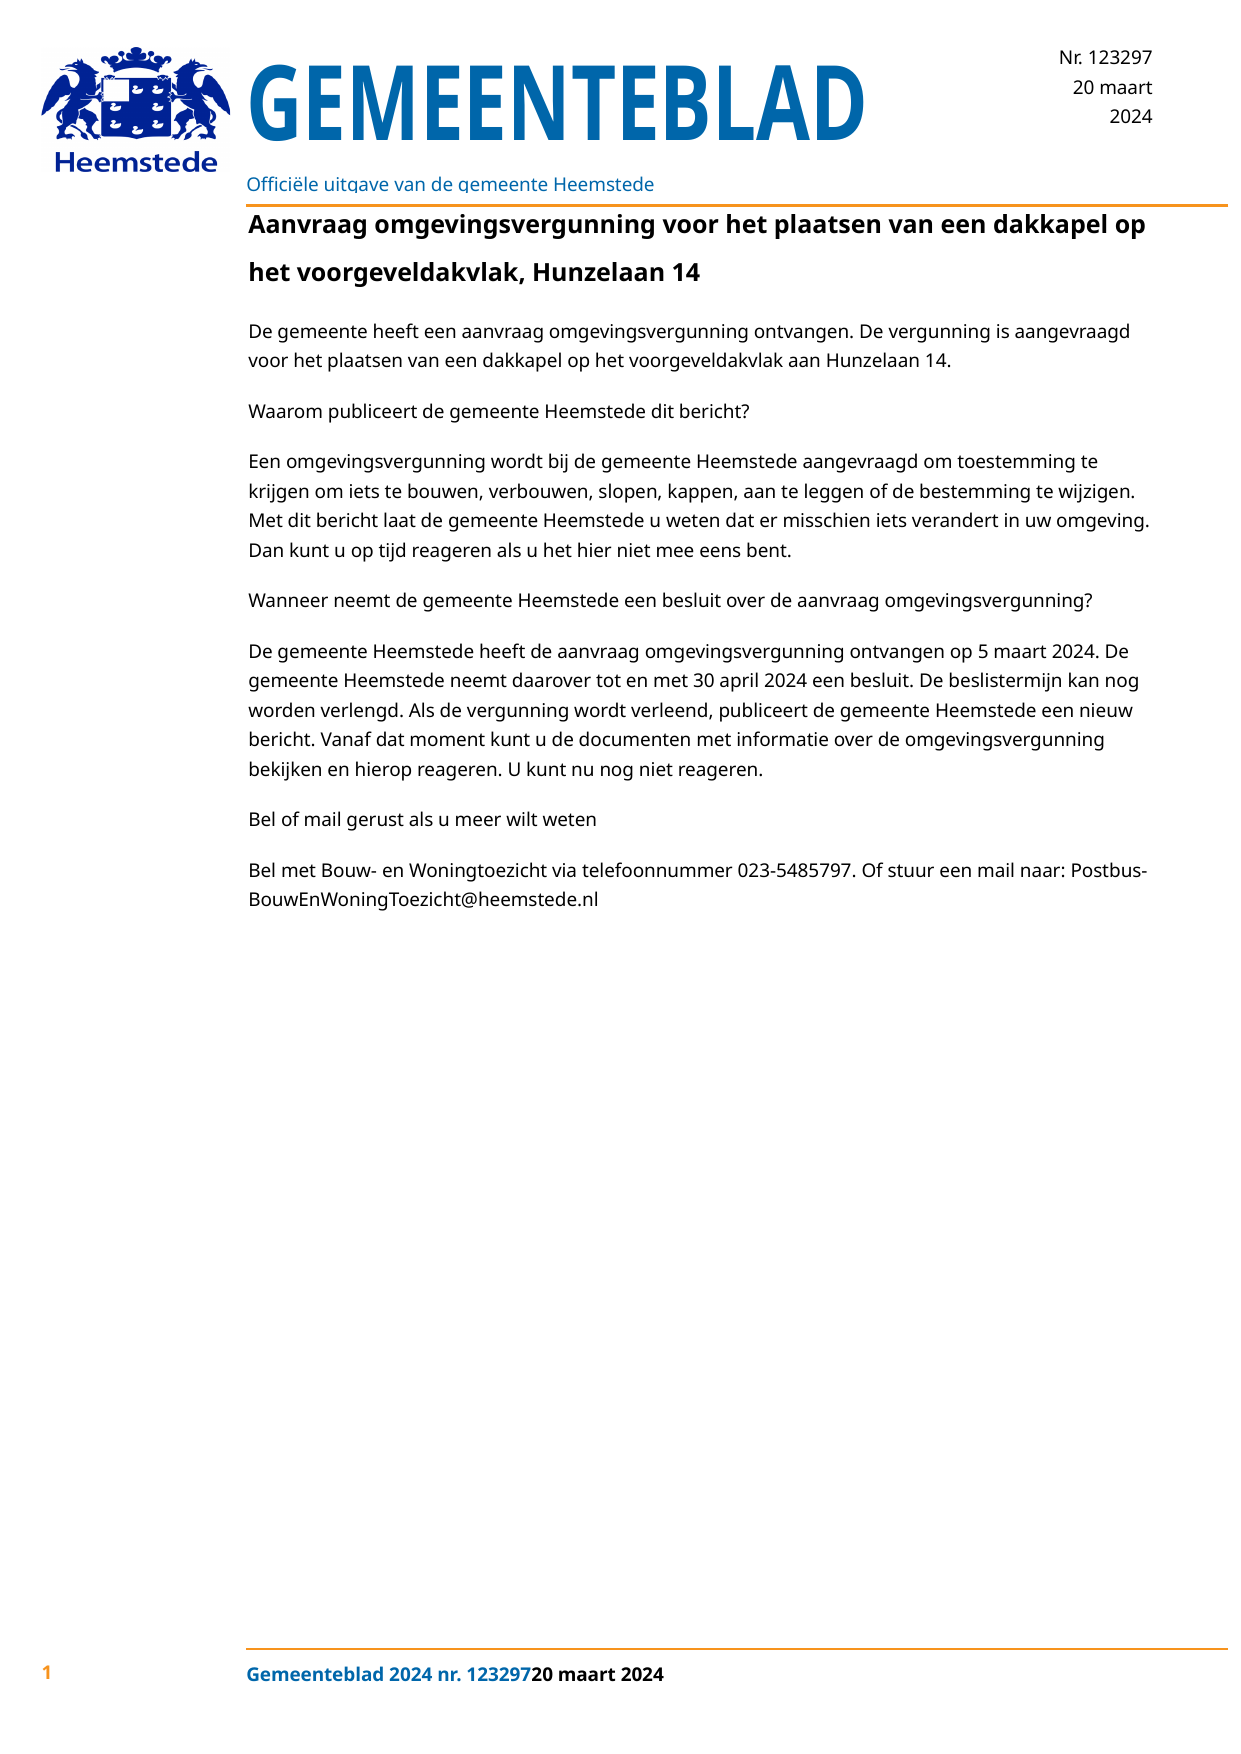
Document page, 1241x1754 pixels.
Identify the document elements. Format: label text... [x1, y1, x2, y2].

text De gemeente Heemstede heeft de aanvraag omgevingsvergunning ontvangen op 5 maart 2024. De gemeente Heemstede neemt daarover tot en met 30 april 2024 een besluit. De beslistermijn kan nog worden verlengd. Als de vergunning wordt verleend, publiceert de gemeente Heemstede een nieuw bericht. Vanaf dat moment kunt u de documenten met informatie over de omgevingsvergunning bekijken en hierop reageren. U kunt nu nog niet reageren. [248, 638, 1152, 782]
text Waarom publiceert de gemeente Heemstede dit bericht? [248, 398, 1152, 424]
text De gemeente heeft een aanvraag omgevingsvergunning ontvangen. De vergunning is aangevraagd voor het plaatsen van een dakkapel op het voorgeveldakvlak aan Hunzelaan 14. [248, 318, 1152, 373]
picture [41, 47, 231, 172]
text Een omgevingsvergunning wordt bij de gemeente Heemstede aangevraagd om toestemming te krijgen om iets te bouwen, verbouwen, slopen, kappen, aan te leggen of de bestemming te wijzigen. Met dit bericht laat de gemeente Heemstede u weten dat er misschien iets verandert in uw omgeving. Dan kunt u op tijd reageren als u het hier niet mee eens bent. [248, 448, 1152, 563]
text Bel met Bouw- en Woningtoezicht via telefoonnummer 023-5485797. Of stuur een mail naar: Postbus-BouwEnWoningToezicht@heemstede.nl [248, 857, 1152, 912]
text Aanvraag omgevingsvergunning voor het plaatsen van een dakkapel op het voorgeveldakvlak, Hunzelaan 14 [248, 207, 1152, 288]
text Wanneer neemt de gemeente Heemstede een besluit over de aanvraag omgevingsvergunning? [248, 587, 1152, 613]
text Bel of mail gerust als u meer wilt weten [248, 807, 1152, 832]
